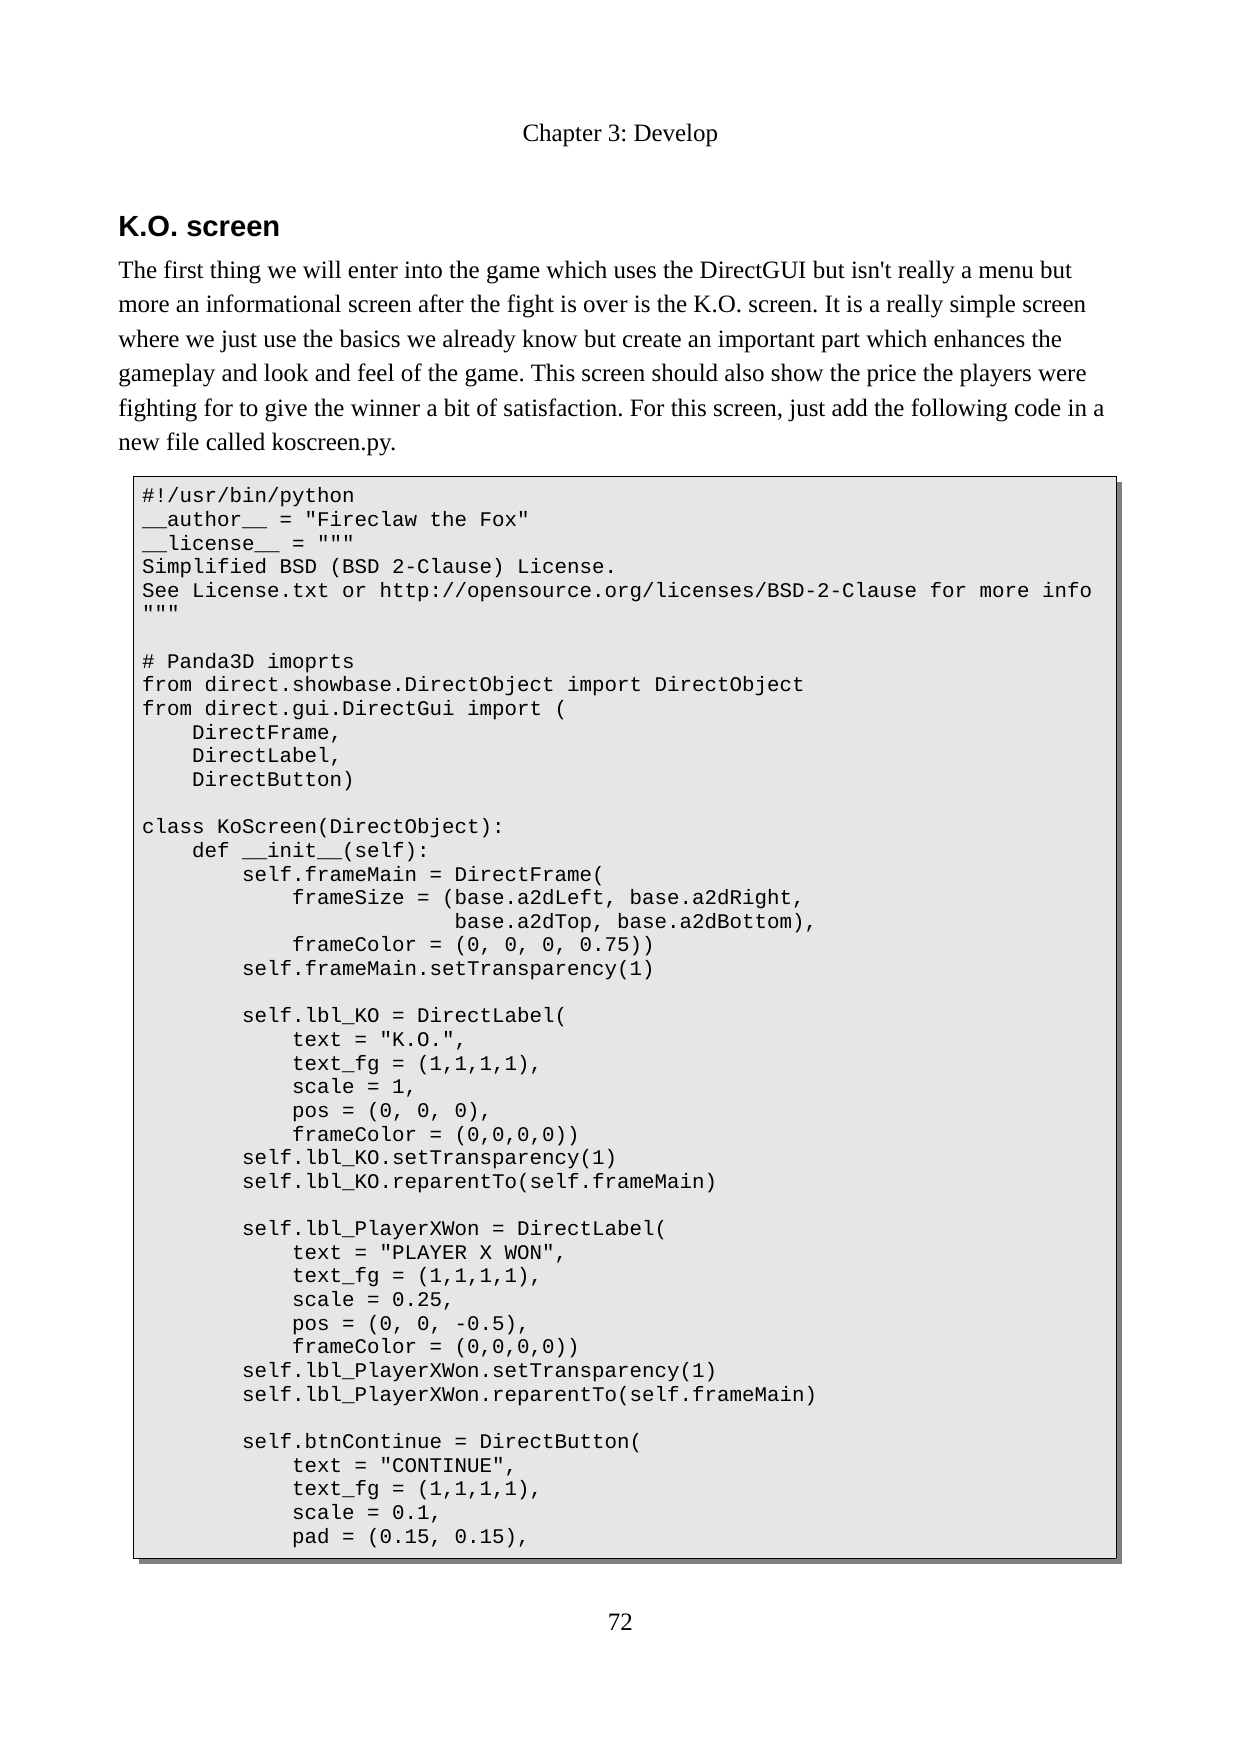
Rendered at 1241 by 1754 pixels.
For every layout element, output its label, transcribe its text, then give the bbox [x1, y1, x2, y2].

text __author__ = "Fireclaw the Fox" [134, 500, 1116, 523]
text from direct.gui.DirectGui import ( [134, 689, 1116, 713]
text def __init__(self): [134, 831, 1116, 854]
text See License.txt or http://opensource.org/licenses/BSD-2-Clause for more info [134, 571, 1116, 594]
text frameColor = (0,0,0,0)) [134, 1115, 1116, 1138]
text base.a2dTop, base.a2dBottom), [134, 902, 1116, 926]
text self.lbl_KO.reparentTo(self.frameMain) [134, 1162, 1116, 1186]
text __license__ = """ [134, 523, 1116, 547]
text scale = 1, [134, 1067, 1116, 1091]
text frameColor = (0, 0, 0, 0.75)) [134, 926, 1116, 949]
text self.frameMain.setTransparency(1) [134, 949, 1116, 973]
text #!/usr/bin/python [134, 477, 1116, 500]
text self.lbl_PlayerXWon.setTransparency(1) [134, 1351, 1116, 1375]
text DirectLabel, [134, 736, 1116, 760]
text self.lbl_KO.setTransparency(1) [134, 1138, 1116, 1162]
text from direct.showbase.DirectObject import DirectObject [134, 665, 1116, 689]
text The first thing we will enter into the game which uses the DirectGUI but isn't really a menu but more an informational screen after the fight is over is the K.O. screen. It is a really simple screen where we just use the basics we already know but create an important part which enhances the gameplay and look and feel of the game. This screen should also show the price the players were fighting for to give the winner a bit of satisfaction. For this screen, just add the following code in a new file called koscreen.py. [118, 255, 1122, 456]
text text = "K.O.", [134, 1020, 1116, 1044]
text """ [134, 594, 1116, 618]
text class KoScreen(DirectObject): [134, 807, 1116, 831]
text pos = (0, 0, 0), [134, 1091, 1116, 1115]
text scale = 0.1, [134, 1493, 1116, 1517]
text text_fg = (1,1,1,1), [134, 1469, 1116, 1493]
text frameSize = (base.a2dLeft, base.a2dRight, [134, 878, 1116, 902]
text text_fg = (1,1,1,1), [134, 1044, 1116, 1067]
text text = "CONTINUE", [134, 1446, 1116, 1469]
text self.lbl_PlayerXWon.reparentTo(self.frameMain) [134, 1375, 1116, 1398]
text self.lbl_PlayerXWon = DirectLabel( [134, 1209, 1116, 1233]
text self.btnContinue = DirectButton( [134, 1422, 1116, 1446]
text text_fg = (1,1,1,1), [134, 1257, 1116, 1280]
text Simplified BSD (BSD 2-Clause) License. [134, 547, 1116, 571]
text DirectFrame, [134, 713, 1116, 736]
text scale = 0.25, [134, 1280, 1116, 1304]
text text = "PLAYER X WON", [134, 1233, 1116, 1257]
text self.frameMain = DirectFrame( [134, 854, 1116, 878]
text pad = (0.15, 0.15), [134, 1517, 1116, 1558]
subtitle K.O. screen [118, 209, 1122, 242]
text pos = (0, 0, -0.5), [134, 1304, 1116, 1327]
text self.lbl_KO = DirectLabel( [134, 996, 1116, 1020]
text # Panda3D imoprts [134, 642, 1116, 665]
text frameColor = (0,0,0,0)) [134, 1327, 1116, 1351]
text DirectButton) [134, 760, 1116, 784]
